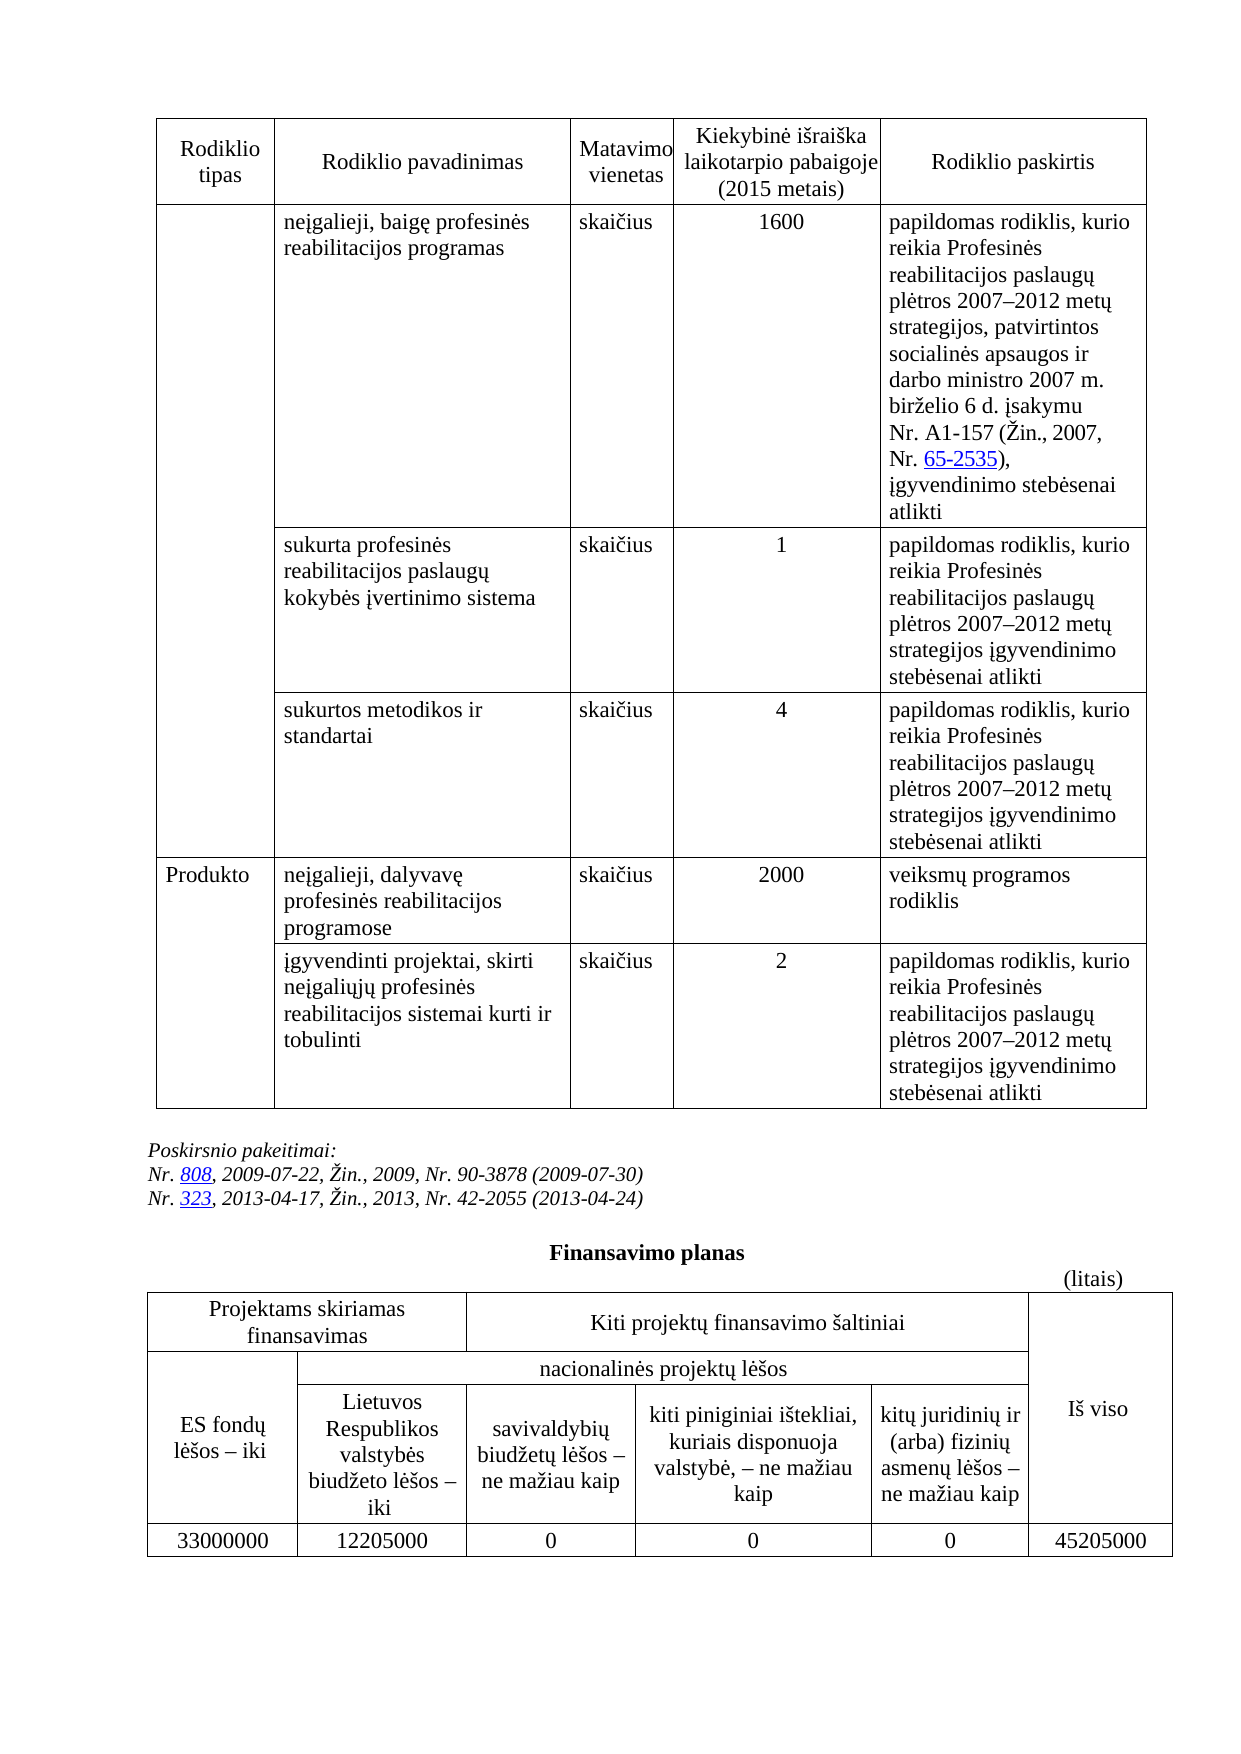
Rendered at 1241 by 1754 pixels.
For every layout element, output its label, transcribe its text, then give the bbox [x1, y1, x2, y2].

table_cell skaičius [571, 944, 673, 1108]
table_cell papildomas rodiklis, kurio reikia Profesinės reabilitacijos paslaugų plėtros 2007–2012 metų strategijos įgyvendinimo stebėsenai atlikti [881, 944, 1146, 1108]
table_header Projektams skiriamas finansavimas [148, 1293, 466, 1351]
table_cell įgyvendinti projektai, skirti neįgaliųjų profesinės reabilitacijos sistemai kurti ir tobulinti [275, 944, 570, 1108]
table_cell 0 [636, 1524, 871, 1556]
table_cell Produkto [157, 858, 274, 1108]
table_cell nacionalinės projektų lėšos [298, 1352, 1028, 1384]
table_cell skaičius [571, 693, 673, 857]
table_header Rodiklio tipas [157, 119, 274, 204]
table_cell sukurtos metodikos ir standartai [275, 693, 570, 857]
table_cell 1 [674, 528, 880, 692]
table_cell [157, 205, 274, 692]
table_header Rodiklio paskirtis [881, 119, 1146, 204]
table_cell ES fondų lėšos – iki [148, 1352, 297, 1523]
text Nr. 808, 2009-07-22, Žin., 2009, Nr. 90-3878 (2009-07-30) [148, 1162, 1152, 1186]
table_cell 2 [674, 944, 880, 1108]
table_cell 4 [674, 693, 880, 857]
text Poskirsnio pakeitimai: [148, 1138, 1152, 1162]
table_cell papildomas rodiklis, kurio reikia Profesinės reabilitacijos paslaugų plėtros 2007–2012 metų strategijos įgyvendinimo stebėsenai atlikti [881, 528, 1146, 692]
table_header Rodiklio pavadinimas [275, 119, 570, 204]
table_header Kiti projektų finansavimo šaltiniai [467, 1293, 1028, 1351]
table_cell 1600 [674, 205, 880, 527]
table_cell [157, 692, 274, 857]
table_header Matavimo vienetas [571, 119, 673, 204]
text (litais) [148, 1265, 1152, 1292]
table_cell Lietuvos Respublikos valstybės biudžeto lėšos – iki [298, 1385, 466, 1523]
table_cell neįgalieji, dalyvavę profesinės reabilitacijos programose [275, 858, 570, 943]
table_cell savivaldybių biudžetų lėšos – ne mažiau kaip [467, 1385, 635, 1523]
table_cell veiksmų programos rodiklis [881, 858, 1146, 943]
table_cell 0 [467, 1524, 635, 1556]
table_cell 12205000 [298, 1524, 466, 1556]
text Finansavimo planas [148, 1239, 1152, 1265]
table_header Kiekybinė išraiška laikotarpio pabaigoje (2015 metais) [674, 119, 880, 204]
table_cell neįgalieji, baigę profesinės reabilitacijos programas [275, 205, 570, 527]
table_cell papildomas rodiklis, kurio reikia Profesinės reabilitacijos paslaugų plėtros 2007–2012 metų strategijos, patvirtintos socialinės apsaugos ir darbo ministro 2007 m. birželio 6 d. įsakymu Nr. A1-157 (Žin., 2007, Nr. 65-2535), įgyvendinimo stebėsenai atlikti [881, 205, 1146, 527]
table_cell kitų juridinių ir (arba) fizinių asmenų lėšos – ne mažiau kaip [872, 1385, 1028, 1523]
table_cell 45205000 [1029, 1524, 1172, 1556]
table_cell 0 [872, 1524, 1028, 1556]
table_cell skaičius [571, 858, 673, 943]
table_cell skaičius [571, 528, 673, 692]
table_cell skaičius [571, 205, 673, 527]
table_cell papildomas rodiklis, kurio reikia Profesinės reabilitacijos paslaugų plėtros 2007–2012 metų strategijos įgyvendinimo stebėsenai atlikti [881, 693, 1146, 857]
table_cell sukurta profesinės reabilitacijos paslaugų kokybės įvertinimo sistema [275, 528, 570, 692]
table_cell kiti piniginiai ištekliai, kuriais disponuoja valstybė, – ne mažiau kaip [636, 1385, 871, 1523]
table_header Iš viso [1029, 1293, 1172, 1523]
table_cell 33000000 [148, 1524, 297, 1556]
table_cell 2000 [674, 858, 880, 943]
text Nr. 323, 2013-04-17, Žin., 2013, Nr. 42-2055 (2013-04-24) [148, 1186, 1152, 1210]
